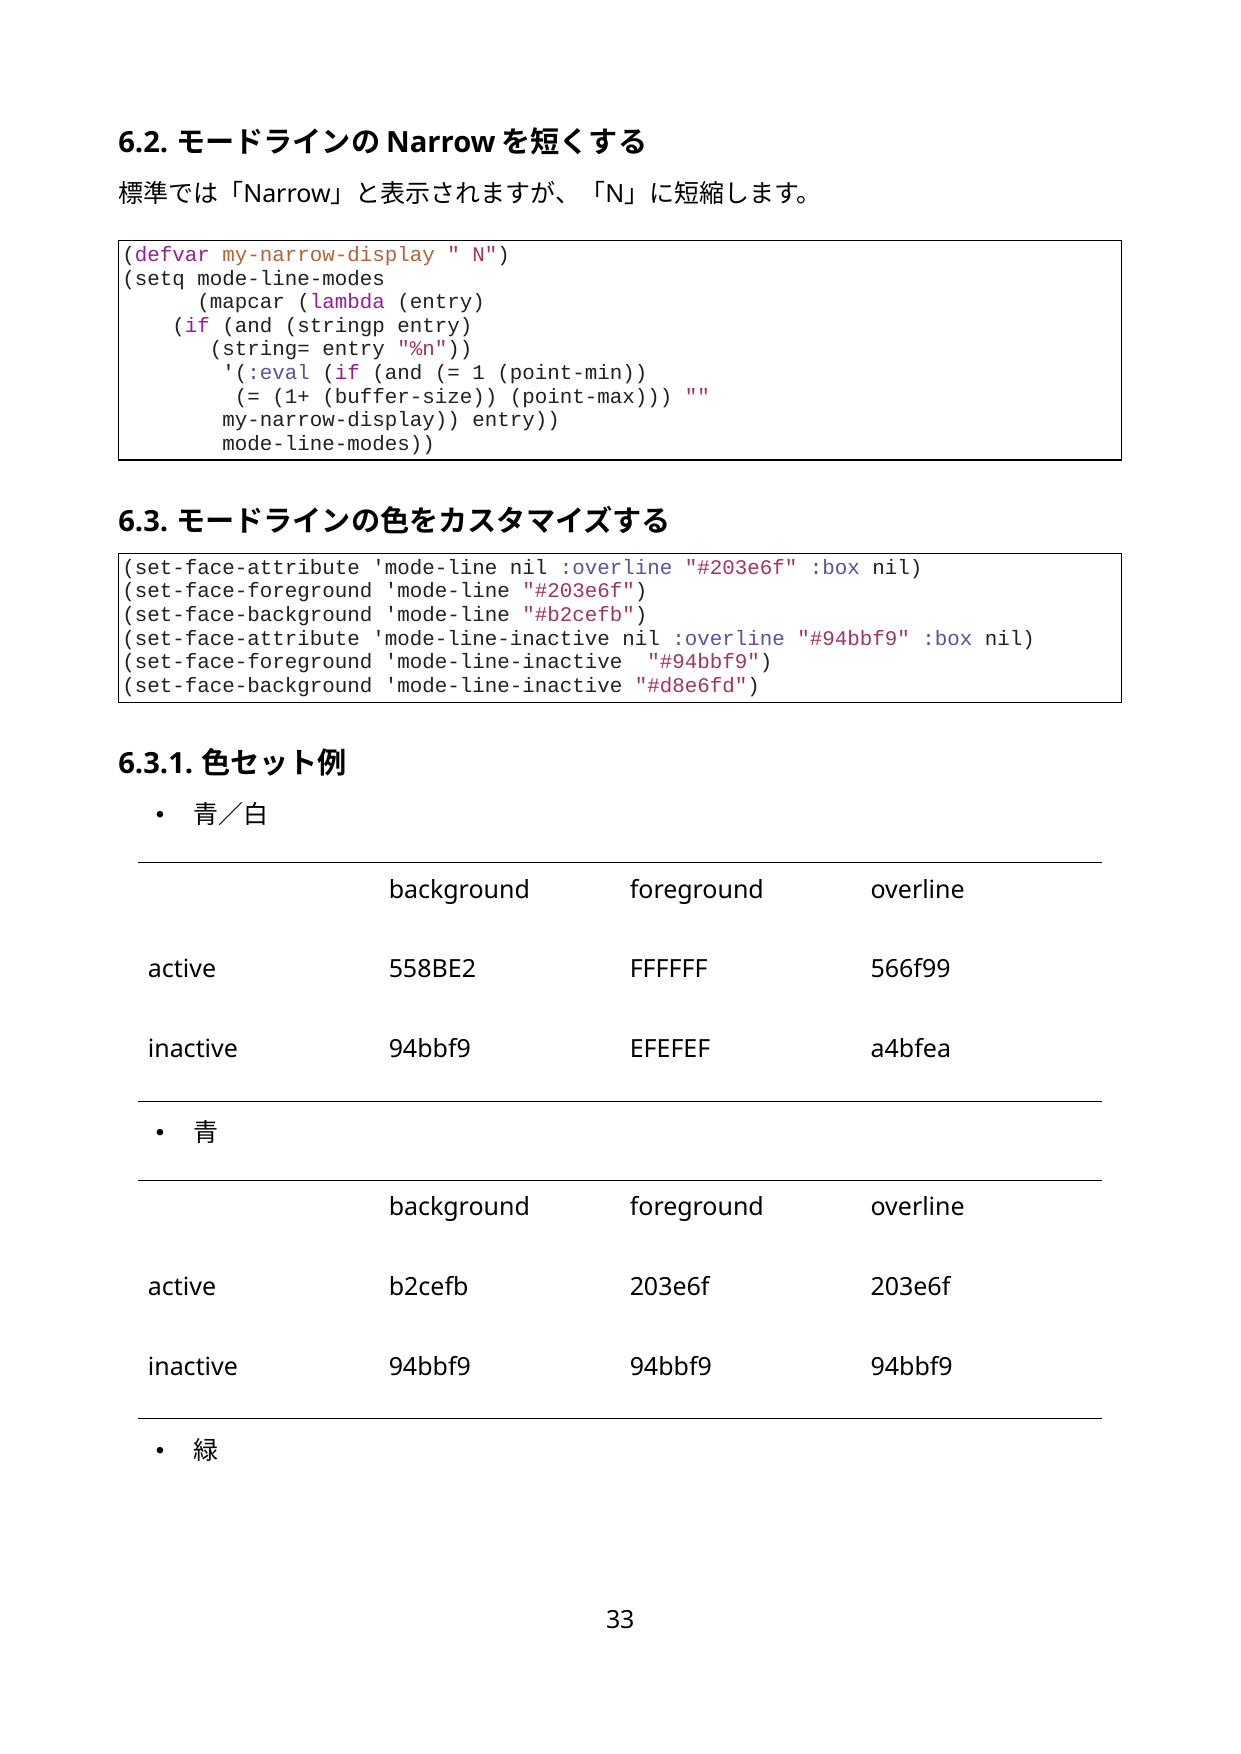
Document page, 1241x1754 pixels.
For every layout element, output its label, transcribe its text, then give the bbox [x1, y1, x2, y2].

text (set-face-foreground 'mode-line-inactive "#94bbf9") [119, 647, 1121, 671]
table_header background [379, 1181, 620, 1259]
table_header [138, 863, 379, 942]
table_cell inactive [138, 1339, 379, 1418]
table_header foreground [620, 863, 861, 942]
table_header background [379, 863, 620, 942]
text (set-face-background 'mode-line "#b2cefb") [119, 600, 1121, 624]
list 青 [156, 1113, 1122, 1149]
text 標準では「Narrow」と表示されますが、「N」に短縮します。 [118, 173, 1122, 209]
text mode-line-modes)) [119, 429, 1121, 459]
text (set-face-foreground 'mode-line "#203e6f") [119, 577, 1121, 600]
table_header foreground [620, 1181, 861, 1259]
list 青／白 [156, 795, 1122, 831]
text (= (1+ (buffer-size)) (point-max))) "" [119, 382, 1121, 405]
text (mapcar (lambda (entry) [119, 287, 1121, 311]
subtitle モードラインのNarrowを短くする [118, 118, 1122, 161]
text (setq mode-line-modes [119, 263, 1121, 287]
table_cell active [138, 942, 379, 1021]
table_cell inactive [138, 1021, 379, 1101]
table_cell a4bfea [861, 1021, 1102, 1101]
subtitle モードラインの色をカスタマイズする [118, 498, 1122, 540]
table_cell 566f99 [861, 942, 1102, 1021]
text (set-face-attribute 'mode-line nil :overline "#203e6f" :box nil) [119, 554, 1121, 577]
table_cell 203e6f [861, 1259, 1102, 1339]
table_cell 203e6f [620, 1259, 861, 1339]
text my-narrow-display)) entry)) [119, 405, 1121, 429]
text (if (and (stringp entry) [119, 311, 1121, 334]
table_cell 94bbf9 [379, 1021, 620, 1101]
table_cell FFFFFF [620, 942, 861, 1021]
table_cell active [138, 1259, 379, 1339]
table_header overline [861, 863, 1102, 942]
table_cell EFEFEF [620, 1021, 861, 1101]
table_header [138, 1181, 379, 1259]
text (set-face-attribute 'mode-line-inactive nil :overline "#94bbf9" :box nil) [119, 624, 1121, 647]
table_cell b2cefb [379, 1259, 620, 1339]
table_cell 94bbf9 [861, 1339, 1102, 1418]
table_cell 558BE2 [379, 942, 620, 1021]
list 緑 [156, 1430, 1122, 1466]
table_cell 94bbf9 [379, 1339, 620, 1418]
text (set-face-background 'mode-line-inactive "#d8e6fd") [119, 671, 1121, 702]
text (defvar my-narrow-display " N") [119, 241, 1121, 263]
subtitle 色セット例 [118, 740, 1122, 782]
text '(:eval (if (and (= 1 (point-min)) [119, 358, 1121, 382]
text (string= entry "%n")) [119, 334, 1121, 358]
table_cell 94bbf9 [620, 1339, 861, 1418]
table_header overline [861, 1181, 1102, 1259]
